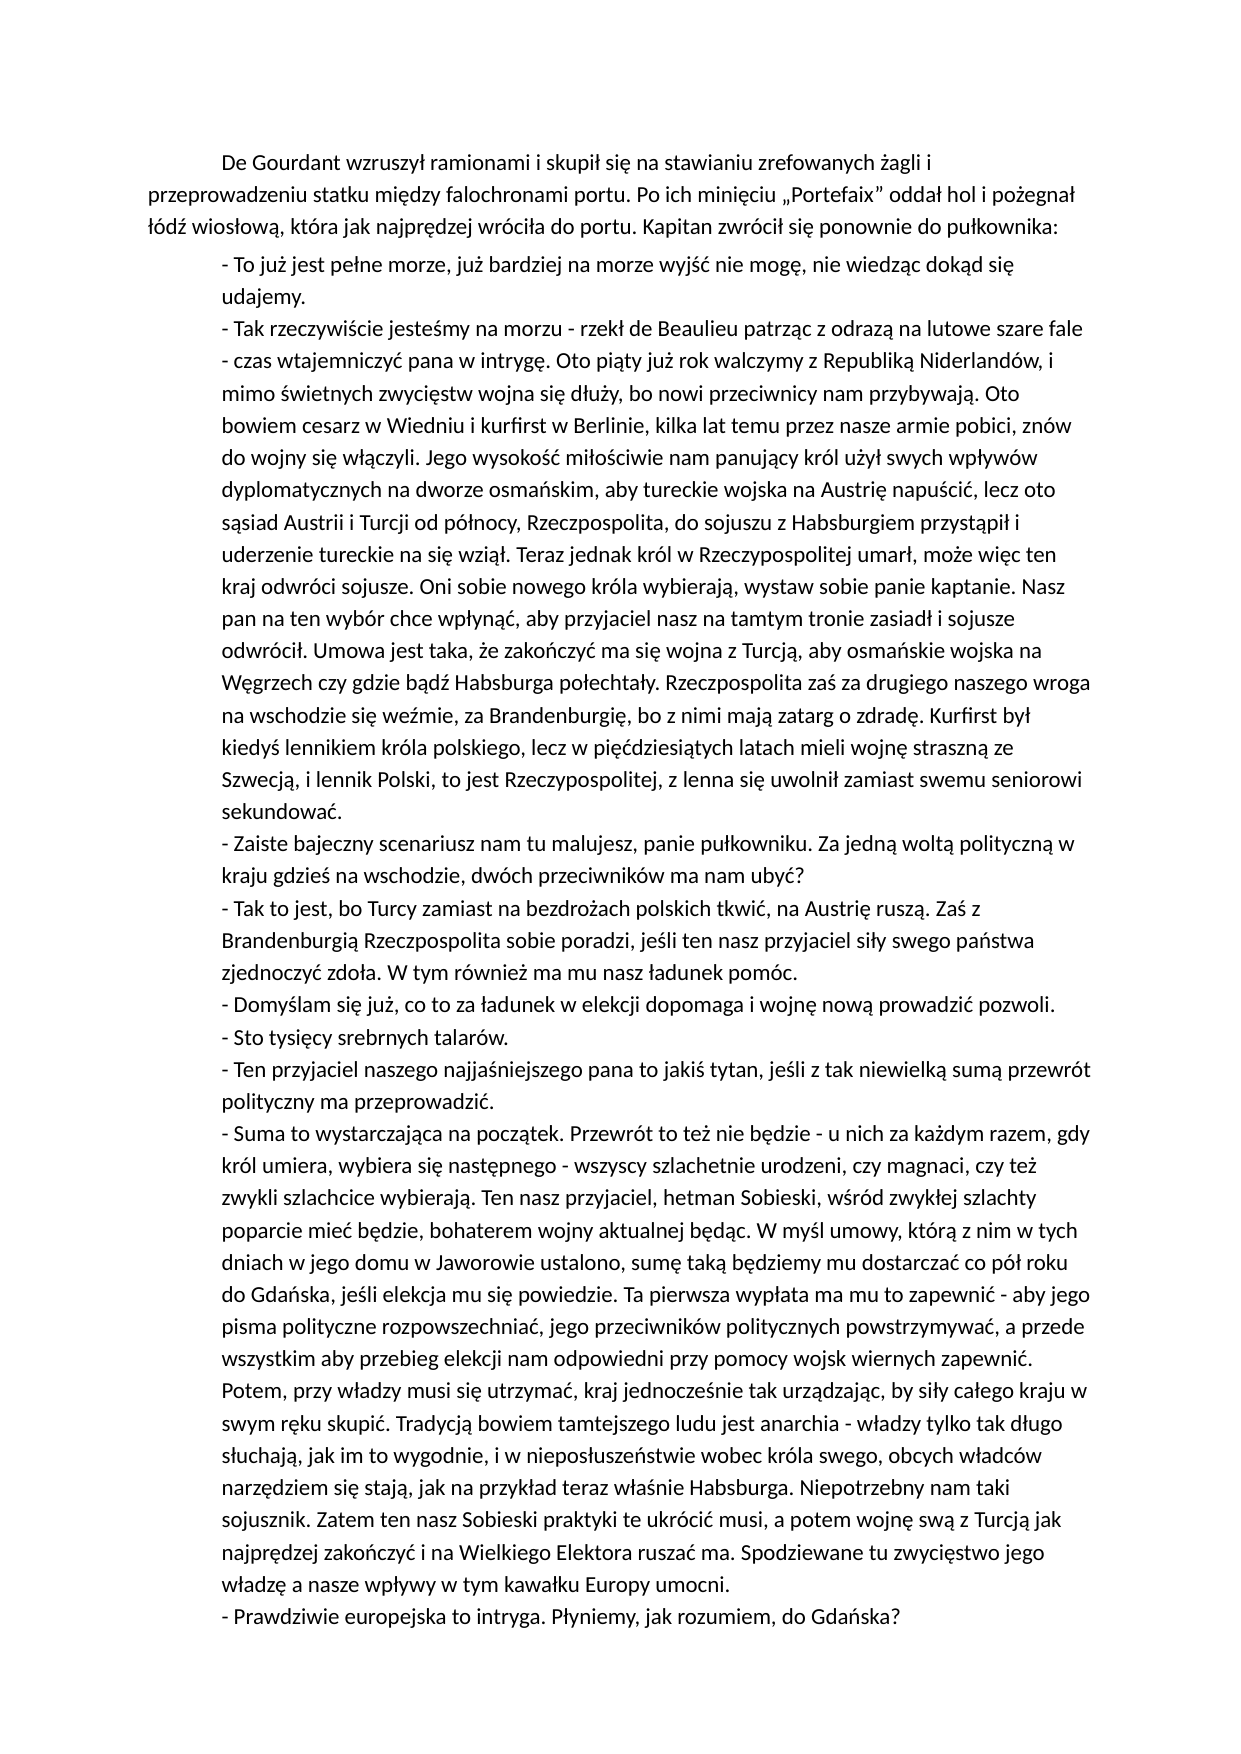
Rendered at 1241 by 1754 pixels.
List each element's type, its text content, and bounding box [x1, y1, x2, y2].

text - Zaiste bajeczny scenariusz nam tu malujesz, panie pułkowniku. Za jedną woltą polityczną w kraju gdzieś na wschodzie, dwóch przeciwników ma nam ubyć? [221, 829, 1093, 890]
text - Sto tysięcy srebrnych talarów. [221, 1023, 1093, 1051]
text - Tak to jest, bo Turcy zamiast na bezdrożach polskich tkwić, na Austrię ruszą. Zaś z Brandenburgią Rzeczpospolita sobie poradzi, jeśli ten nasz przyjaciel siły swego państwa zjednoczyć zdoła. W tym również ma mu nasz ładunek pomóc. [221, 894, 1093, 986]
text - Tak rzeczywiście jesteśmy na morzu - rzekł de Beaulieu patrząc z odrazą na lutowe szare fale - czas wtajemniczyć pana w intrygę. Oto piąty już rok walczymy z Republiką Niderlandów, i mimo świetnych zwycięstw wojna się dłuży, bo nowi przeciwnicy nam przybywają. Oto bowiem cesarz w Wiedniu i kurfirst w Berlinie, kilka lat temu przez nasze armie pobici, znów do wojny się włączyli. Jego wysokość miłościwie nam panujący król użył swych wpływów dyplomatycznych na dworze osmańskim, aby tureckie wojska na Austrię napuścić, lecz oto sąsiad Austrii i Turcji od północy, Rzeczpospolita, do sojuszu z Habsburgiem przystąpił i uderzenie tureckie na się wziął. Teraz jednak król w Rzeczypospolitej umarł, może więc ten kraj odwróci sojusze. Oni sobie nowego króla wybierają, wystaw sobie panie kaptanie. Nasz pan na ten wybór chce wpłynąć, aby przyjaciel nasz na tamtym tronie zasiadł i sojusze odwrócił. Umowa jest taka, że zakończyć ma się wojna z Turcją, aby osmańskie wojska na Węgrzech czy gdzie bądź Habsburga połechtały. Rzeczpospolita zaś za drugiego naszego wroga na wschodzie się weźmie, za Brandenburgię, bo z nimi mają zatarg o zdradę. Kurfirst był kiedyś lennikiem króla polskiego, lecz w pięćdziesiątych latach mieli wojnę straszną ze Szwecją, i lennik Polski, to jest Rzeczypospolitej, z lenna się uwolnił zamiast swemu seniorowi sekundować. [221, 314, 1093, 825]
text - Prawdziwie europejska to intryga. Płyniemy, jak rozumiem, do Gdańska? [221, 1602, 1093, 1630]
text - To już jest pełne morze, już bardziej na morze wyjść nie mogę, nie wiedząc dokąd się udajemy. [221, 250, 1093, 310]
text - Ten przyjaciel naszego najjaśniejszego pana to jakiś tytan, jeśli z tak niewielką sumą przewrót polityczny ma przeprowadzić. [221, 1055, 1093, 1115]
text - Suma to wystarczająca na początek. Przewrót to też nie będzie - u nich za każdym razem, gdy król umiera, wybiera się następnego - wszyscy szlachetnie urodzeni, czy magnaci, czy też zwykli szlachcice wybierają. Ten nasz przyjaciel, hetman Sobieski, wśród zwykłej szlachty poparcie mieć będzie, bohaterem wojny aktualnej będąc. W myśl umowy, którą z nim w tych dniach w jego domu w Jaworowie ustalono, sumę taką będziemy mu dostarczać co pół roku do Gdańska, jeśli elekcja mu się powiedzie. Ta pierwsza wypłata ma mu to zapewnić - aby jego pisma polityczne rozpowszechniać, jego przeciwników politycznych powstrzymywać, a przede wszystkim aby przebieg elekcji nam odpowiedni przy pomocy wojsk wiernych zapewnić. Potem, przy władzy musi się utrzymać, kraj jednocześnie tak urządzając, by siły całego kraju w swym ręku skupić. Tradycją bowiem tamtejszego ludu jest anarchia - władzy tylko tak długo słuchają, jak im to wygodnie, i w nieposłuszeństwie wobec króla swego, obcych władców narzędziem się stają, jak na przykład teraz właśnie Habsburga. Niepotrzebny nam taki sojusznik. Zatem ten nasz Sobieski praktyki te ukrócić musi, a potem wojnę swą z Turcją jak najprędzej zakończyć i na Wielkiego Elektora ruszać ma. Spodziewane tu zwycięstwo jego władzę a nasze wpływy w tym kawałku Europy umocni. [221, 1119, 1093, 1598]
text - Domyślam się już, co to za ładunek w elekcji dopomaga i wojnę nową prowadzić pozwoli. [221, 990, 1093, 1018]
text De Gourdant wzruszył ramionami i skupił się na stawianiu zrefowanych żagli i przeprowadzeniu statku między falochronami portu. Po ich minięciu „Portefaix” oddał hol i pożegnał łódź wiosłową, która jak najprędzej wróciła do portu. Kapitan zwrócił się ponownie do pułkownika: [148, 148, 1093, 240]
